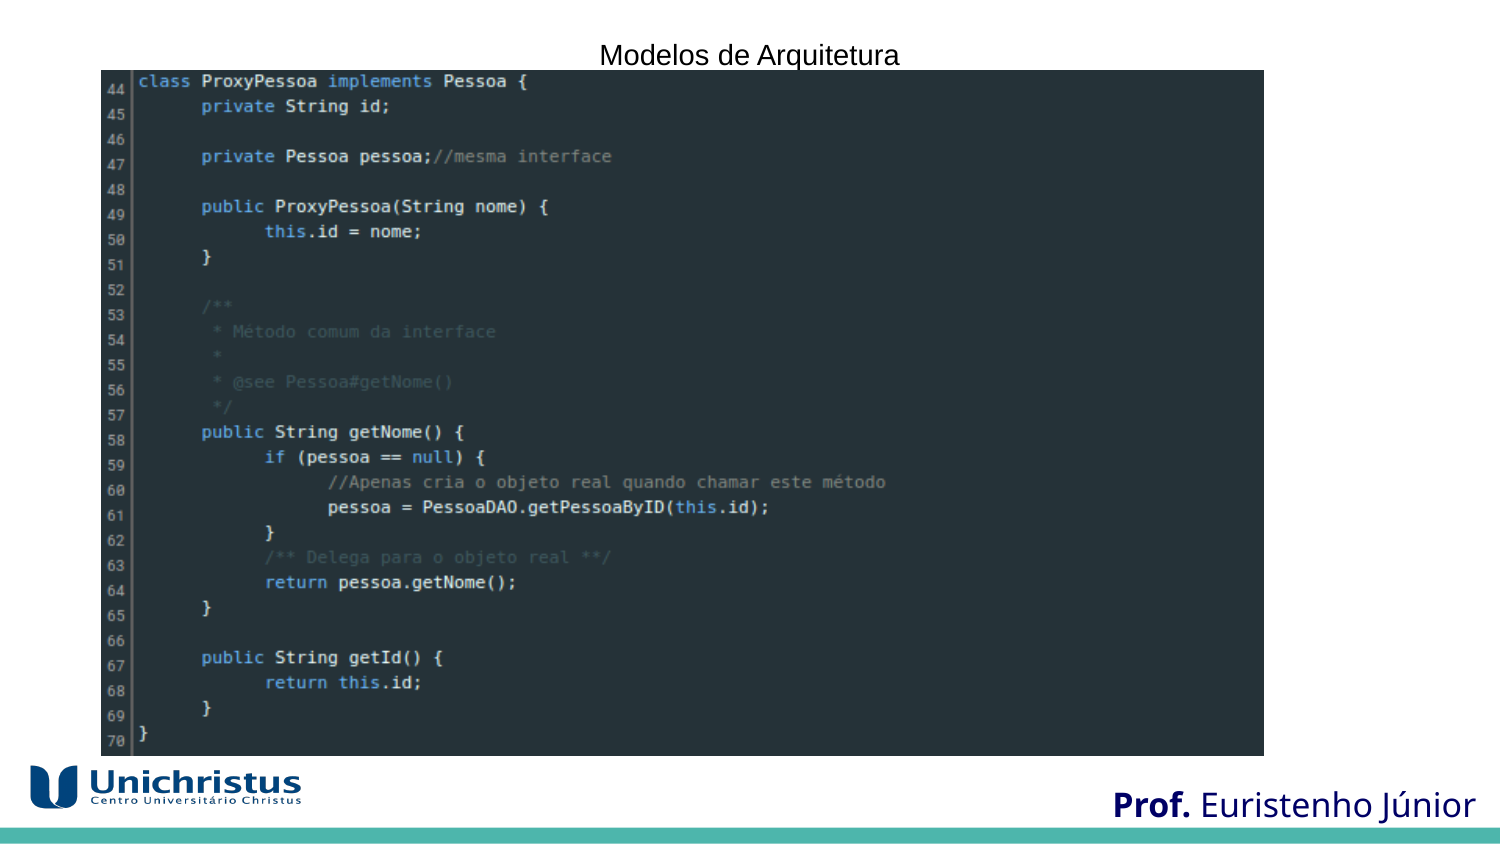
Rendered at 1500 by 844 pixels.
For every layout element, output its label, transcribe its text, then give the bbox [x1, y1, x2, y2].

title Modelos de Arquitetura [51, 20, 1449, 137]
picture [26, 763, 305, 810]
picture [101, 70, 1264, 756]
text_box Prof. Euristenho Júnior [1097, 773, 1494, 829]
